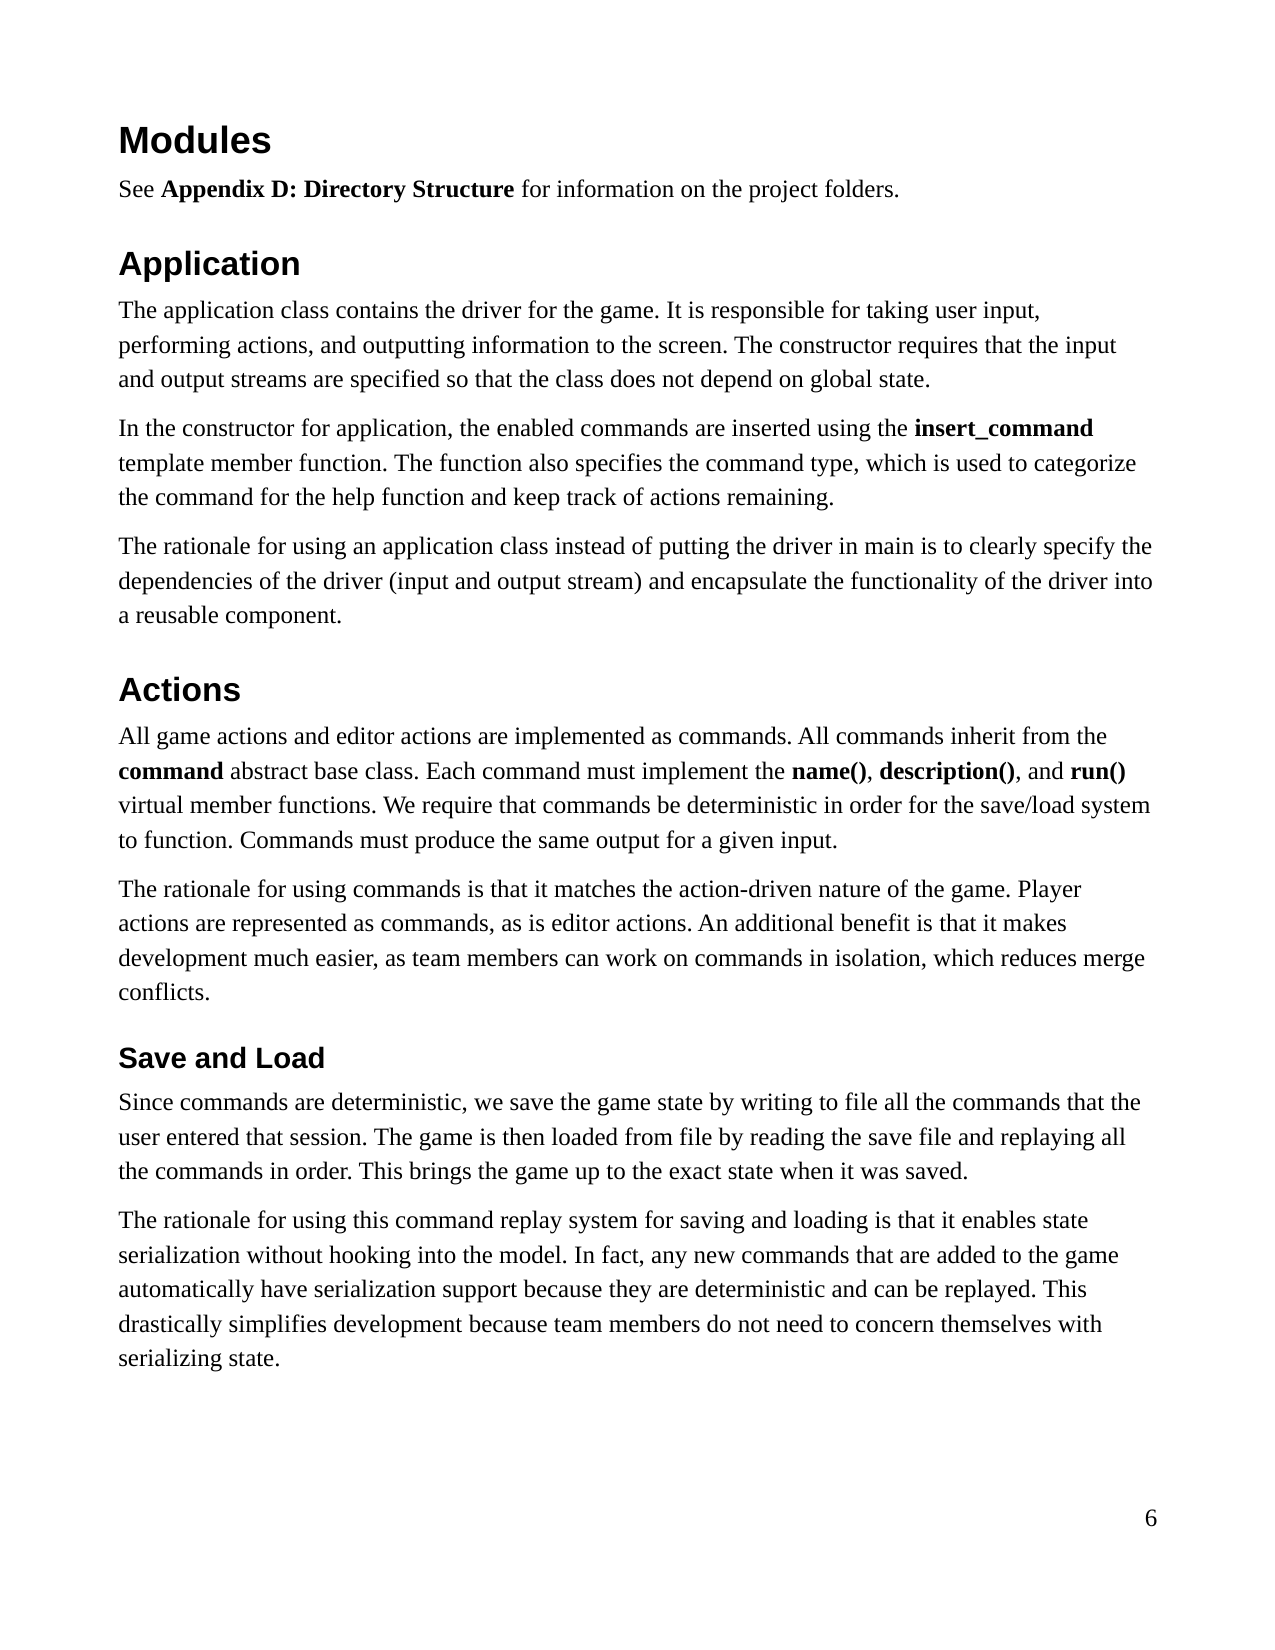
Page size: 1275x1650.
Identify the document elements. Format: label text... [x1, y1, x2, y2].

subtitle Modules [118, 118, 1157, 162]
text The application class contains the driver for the game. It is responsible for taking user input, performing actions, and outputting information to the screen. The constructor requires that the input and output streams are specified so that the class does not depend on global state. [118, 295, 1157, 393]
subtitle Actions [118, 670, 1157, 709]
text The rationale for using an application class instead of putting the driver in main is to clearly specify the dependencies of the driver (input and output stream) and encapsulate the functionality of the driver into a reusable component. [118, 531, 1157, 629]
text The rationale for using commands is that it matches the action-driven nature of the game. Player actions are represented as commands, as is editor actions. An additional benefit is that it makes development much easier, as team members can work on commands in isolation, which reduces merge conflicts. [118, 874, 1157, 1006]
text All game actions and editor actions are implemented as commands. All commands inherit from the command abstract base class. Each command must implement the name(), description(), and run() virtual member functions. We require that commands be deterministic in order for the save/load system to function. Commands must produce the same output for a given input. [118, 721, 1157, 853]
text Since commands are deterministic, we save the game state by writing to file all the commands that the user entered that session. The game is then loaded from file by reading the save file and replaying all the commands in order. This brings the game up to the exact state when it was saved. [118, 1087, 1157, 1185]
subtitle Application [118, 244, 1157, 283]
text See Appendix D: Directory Structure for information on the project folders. [118, 174, 1157, 203]
text The rationale for using this command replay system for saving and loading is that it enables state serialization without hooking into the model. In fact, any new commands that are added to the game automatically have serialization support because they are deterministic and can be replayed. This drastically simplifies development because team members do not need to concern themselves with serializing state. [118, 1205, 1157, 1372]
subtitle Save and Load [118, 1041, 1157, 1075]
text In the constructor for application, the enabled commands are inserted using the insert_command template member function. The function also specifies the command type, which is used to categorize the command for the help function and keep track of actions remaining. [118, 413, 1157, 511]
